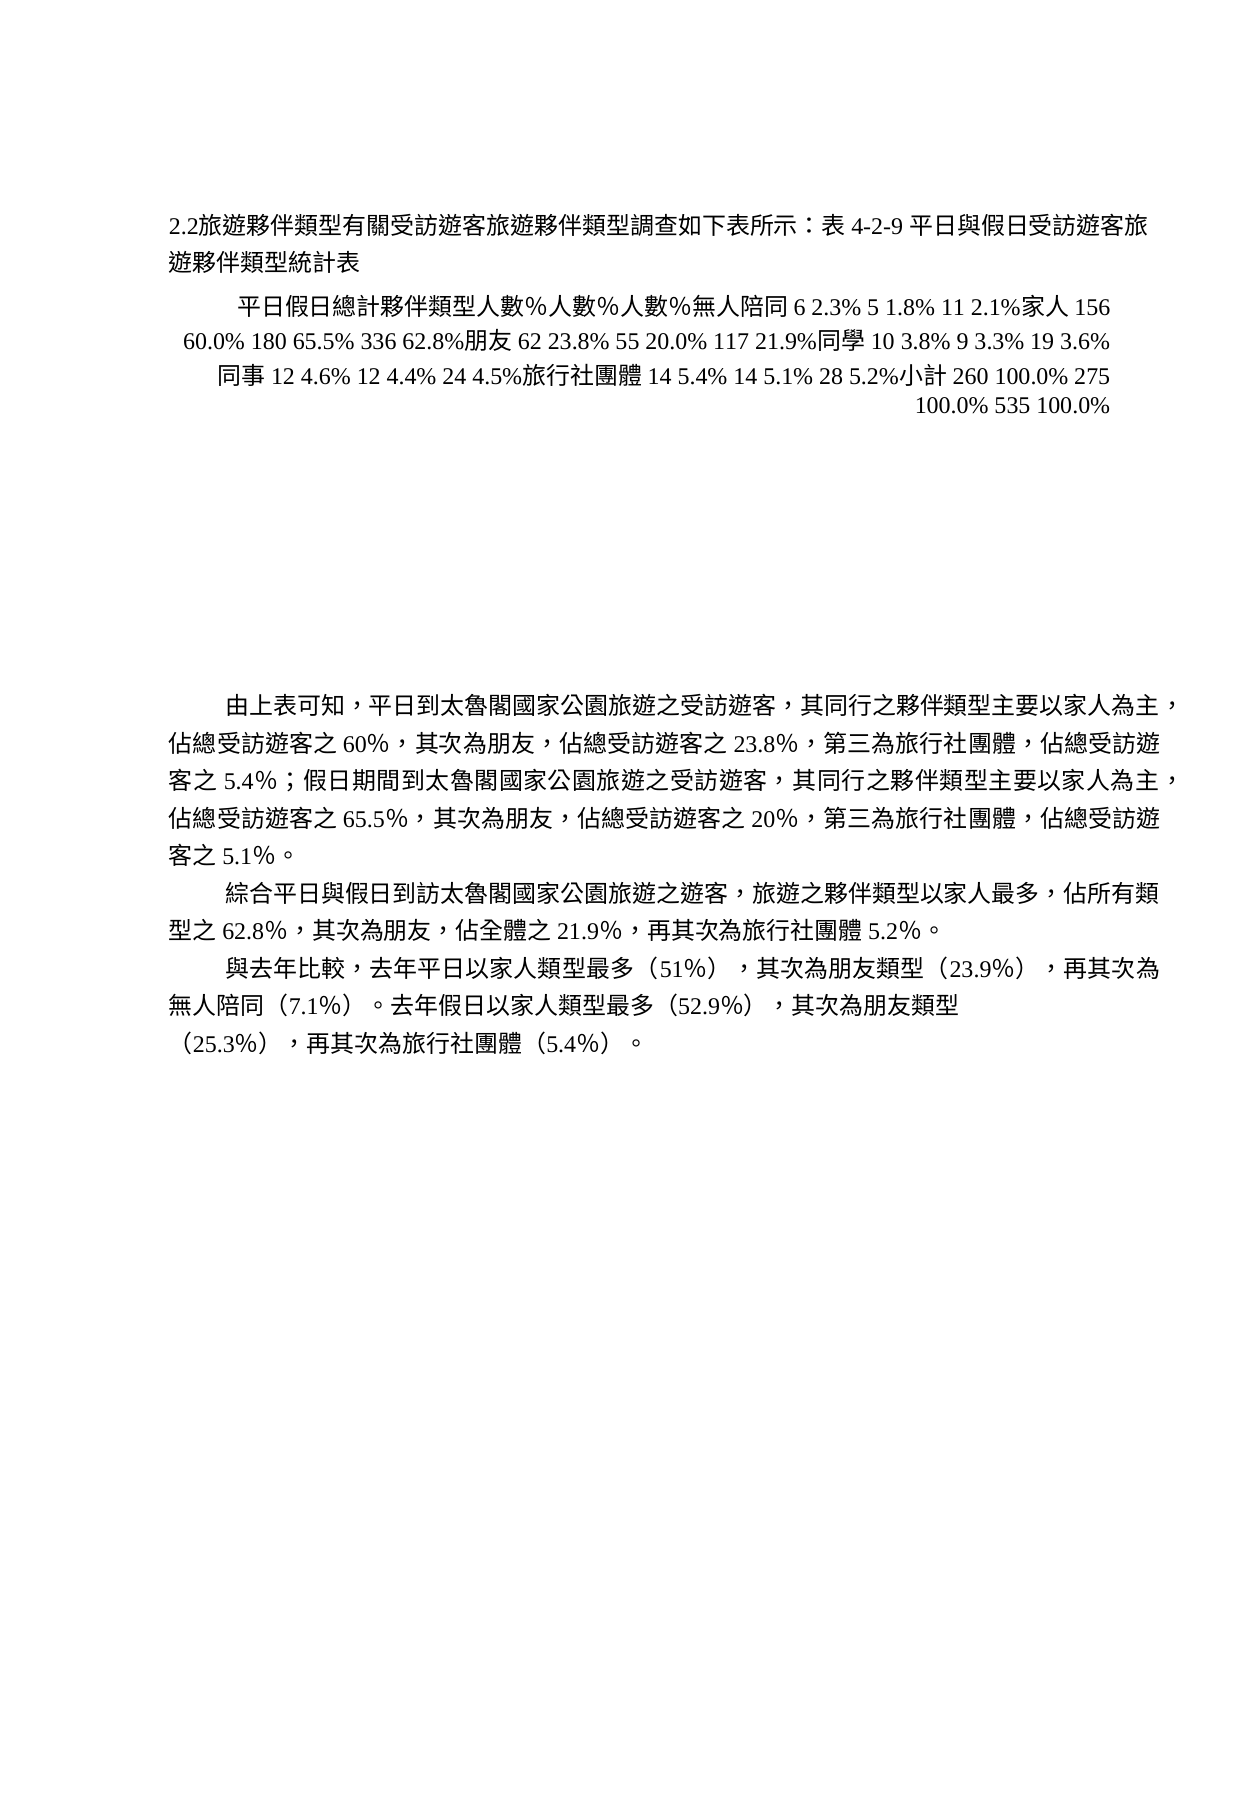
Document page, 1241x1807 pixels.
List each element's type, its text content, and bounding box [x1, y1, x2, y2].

text 平日假日總計夥伴類型人數％人數％人數％無人陪同 6 2.3% 5 1.8% 11 2.1%家人 156 60.0% 180 65.5% 336 62.8%朋友 62 23.8% 55 20.0% 117 21.9%同學 10 3.8% 9 3.3% 19 3.6%同事 12 4.6% 12 4.4% 24 4.5%旅行社團體 14 5.4% 14 5.1% 28 5.2%小計 260 100.0% 275 100.0% 535 100.0% [174, 287, 1110, 419]
text 與去年比較，去年平日以家人類型最多（51％），其次為朋友類型（23.9％），再其次為無人陪同（7.1％）。去年假日以家人類型最多（52.9％），其次為朋友類型 [169, 947, 1160, 1022]
text 2.2旅遊夥伴類型有關受訪遊客旅遊夥伴類型調查如下表所示：表 4-2-9 平日與假日受訪遊客旅遊夥伴類型統計表 [169, 204, 1160, 279]
text 綜合平日與假日到訪太魯閣國家公園旅遊之遊客，旅遊之夥伴類型以家人最多，佔所有類型之 62.8％，其次為朋友，佔全體之 21.9％，再其次為旅行社團體 5.2％。 [169, 872, 1160, 947]
text （25.3％），再其次為旅行社團體（5.4％）。 [169, 1022, 1160, 1059]
text 由上表可知，平日到太魯閣國家公園旅遊之受訪遊客，其同行之夥伴類型主要以家人為主，佔總受訪遊客之 60％，其次為朋友，佔總受訪遊客之 23.8％，第三為旅行社團體，佔總受訪遊客之 5.4％；假日期間到太魯閣國家公園旅遊之受訪遊客，其同行之夥伴類型主要以家人為主，佔總受訪遊客之 65.5％，其次為朋友，佔總受訪遊客之 20％，第三為旅行社團體，佔總受訪遊客之 5.1％。 [169, 330, 1160, 872]
